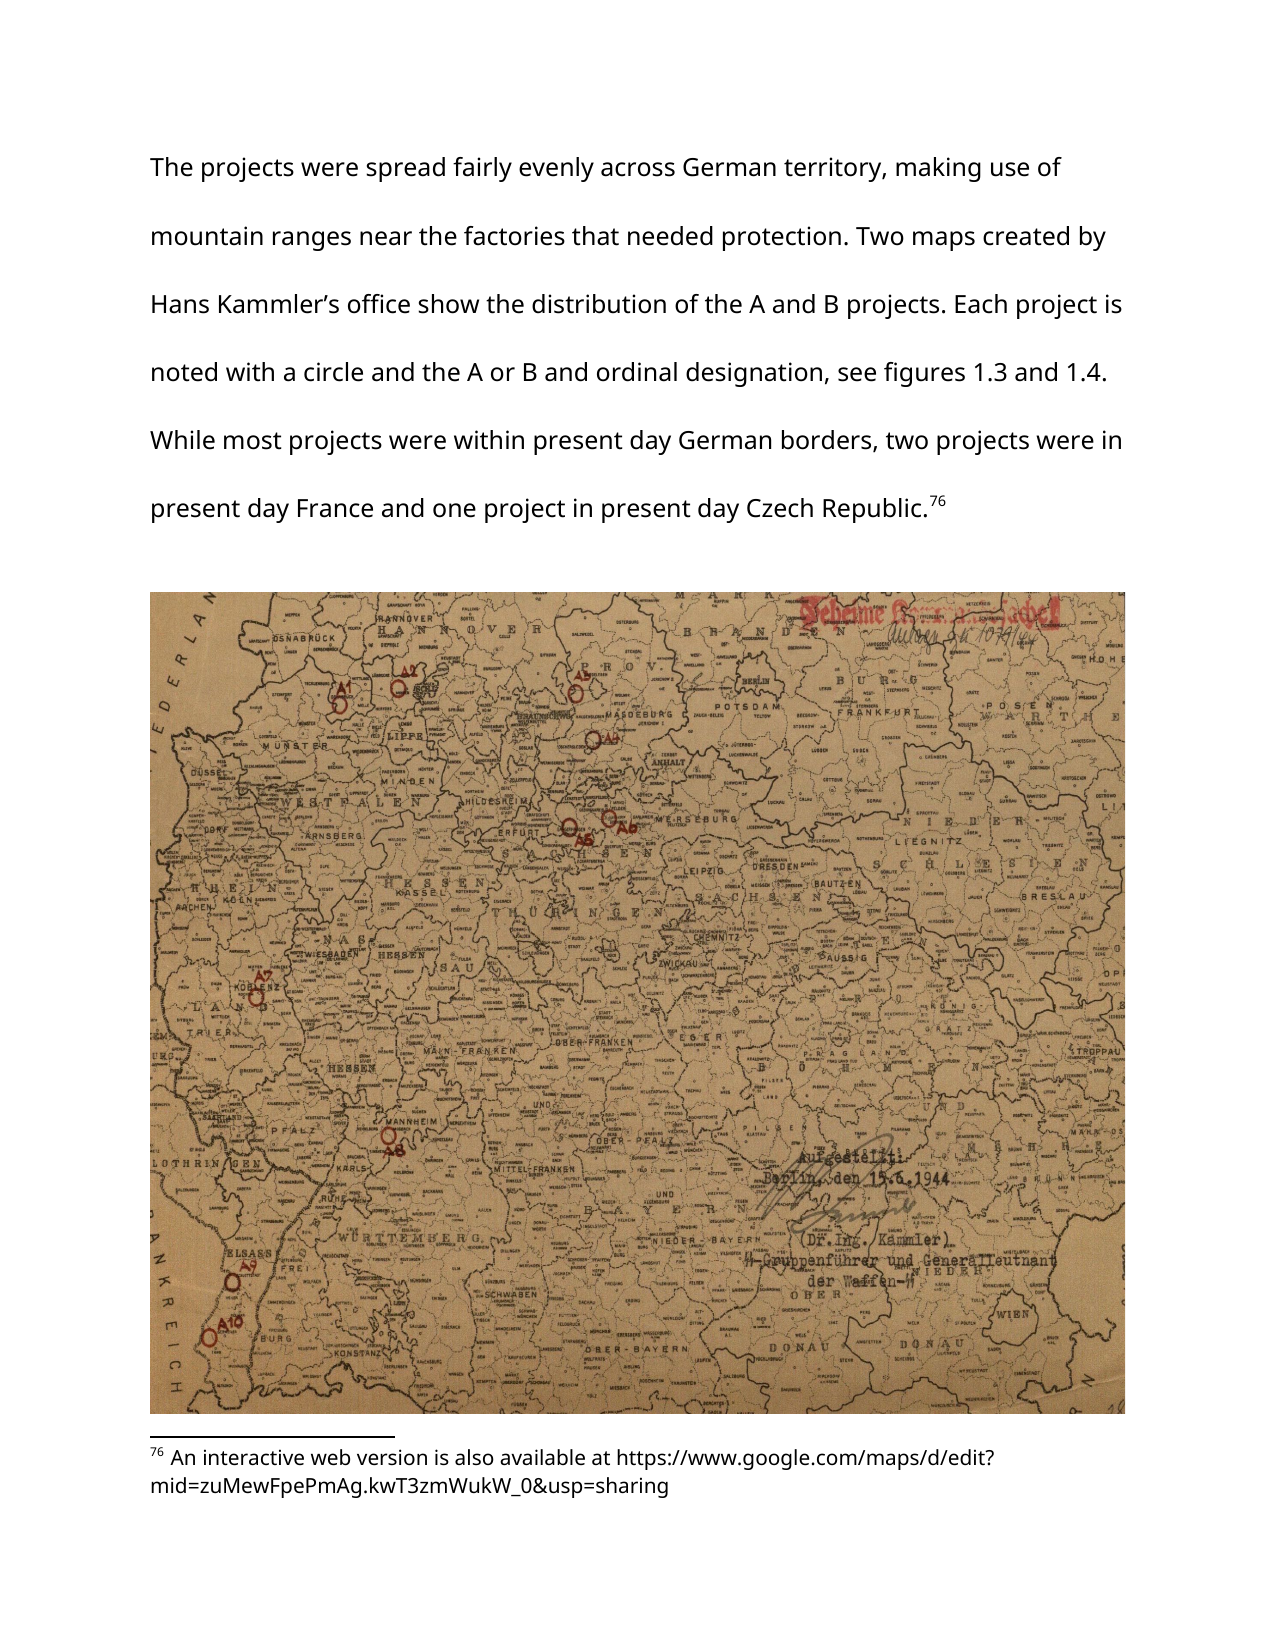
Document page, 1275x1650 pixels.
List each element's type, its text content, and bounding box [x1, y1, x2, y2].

text The projects were spread fairly evenly across German territory, making use of mountain ranges near the factories that needed protection. Two maps created by Hans Kammler’s office show the distribution of the A and B projects. Each project is noted with a circle and the A or B and ordinal designation, see figures 1.3 and 1.4. While most projects were within present day German borders, two projects were in present day France and one project in present day Czech Republic. [150, 150, 1125, 525]
text An interactive web version is also available at https://www.google.com/maps/d/edit?mid=zuMewFpePmAg.kwT3zmWukW_0&usp=sharing [150, 1443, 1125, 1500]
picture [150, 592, 1125, 1414]
